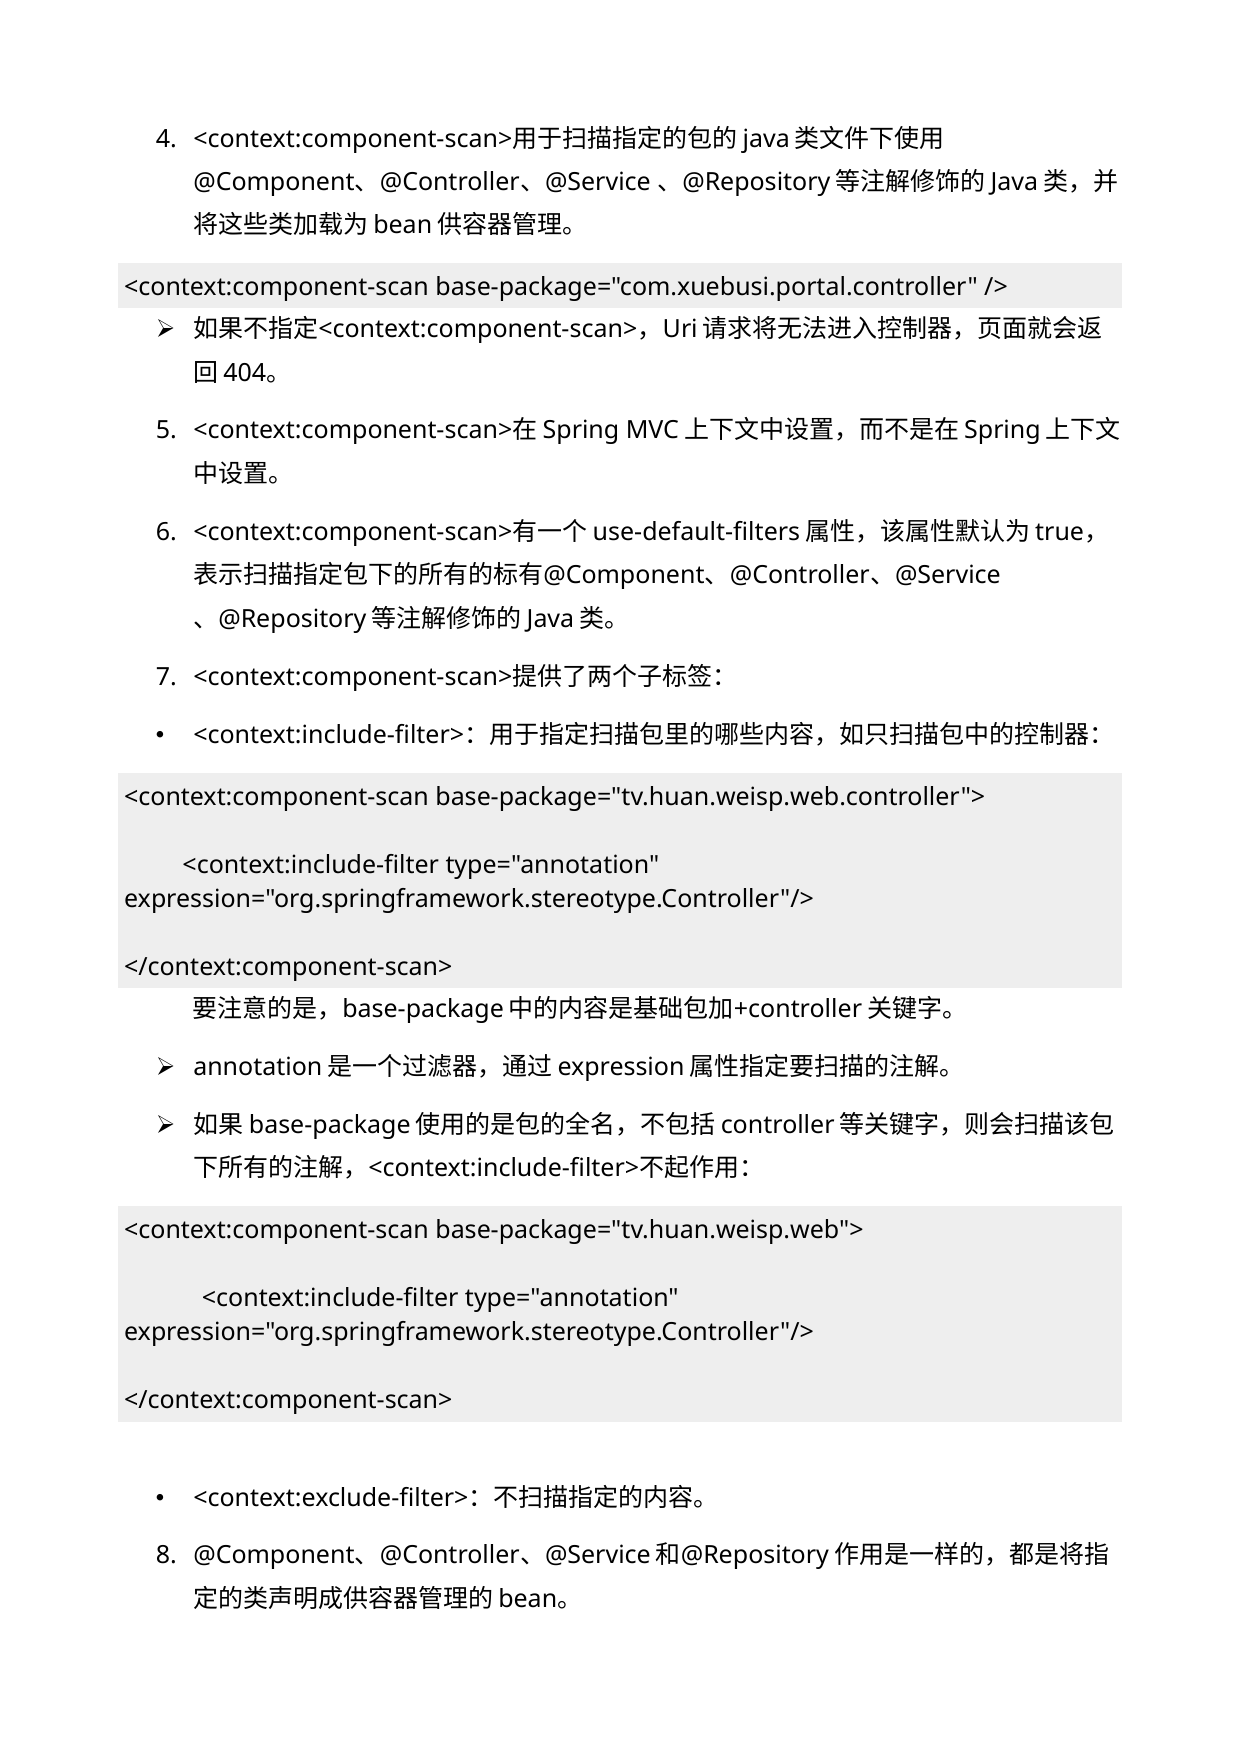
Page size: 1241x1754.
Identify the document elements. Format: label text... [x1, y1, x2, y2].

list <context:component-scan>提供了两个子标签： [156, 656, 1122, 693]
list <context:component-scan>有一个use-default-filters属性，该属性默认为true，表示扫描指定包下的所有的标有@Component、@Controller、@Service 、@Repository等注解修饰的Java类。 [156, 511, 1122, 634]
list @Component、@Controller、@Service和@Repository作用是一样的，都是将指定的类声明成供容器管理的bean。 [156, 1535, 1122, 1615]
list <context:component-scan>在Spring MVC上下文中设置，而不是在Spring上下文中设置。 [156, 410, 1122, 490]
list 如果 base-package使用的是包的全名，不包括controller等关键字，则会扫描该包下所有的注解，<context:include-filter>不起作用： [156, 1104, 1122, 1184]
list <context:component-scan>用于扫描指定的包的java类文件下使用@Component、@Controller、@Service 、@Repository等注解修饰的Java类，并将这些类加载为bean供容器管理。 [156, 118, 1122, 241]
table_header <context:component-scan base-package="com.xuebusi.portal.controller" /> [118, 263, 1122, 308]
list 如果不指定<context:component-scan>，Uri请求将无法进入控制器，页面就会返回404。 [156, 308, 1122, 388]
text 要注意的是，base-package中的内容是基础包加+controller关键字。 [118, 988, 1122, 1024]
table_header <context:component-scan base-package="tv.huan.weisp.web"> <context:include-filter type="annotation" expression="org.springframework.stereotype.Controller"/> </context:component-scan> [118, 1206, 1122, 1422]
table_header <context:component-scan base-package="tv.huan.weisp.web.controller"> <context:include-filter type="annotation" expression="org.springframework.stereotype.Controller"/> </context:component-scan> [118, 773, 1122, 988]
list <context:include-filter>：用于指定扫描包里的哪些内容，如只扫描包中的控制器： [156, 714, 1122, 751]
list annotation是一个过滤器，通过expression属性指定要扫描的注解。 [156, 1046, 1122, 1082]
list <context:exclude-filter>：不扫描指定的内容。 [156, 1477, 1122, 1513]
